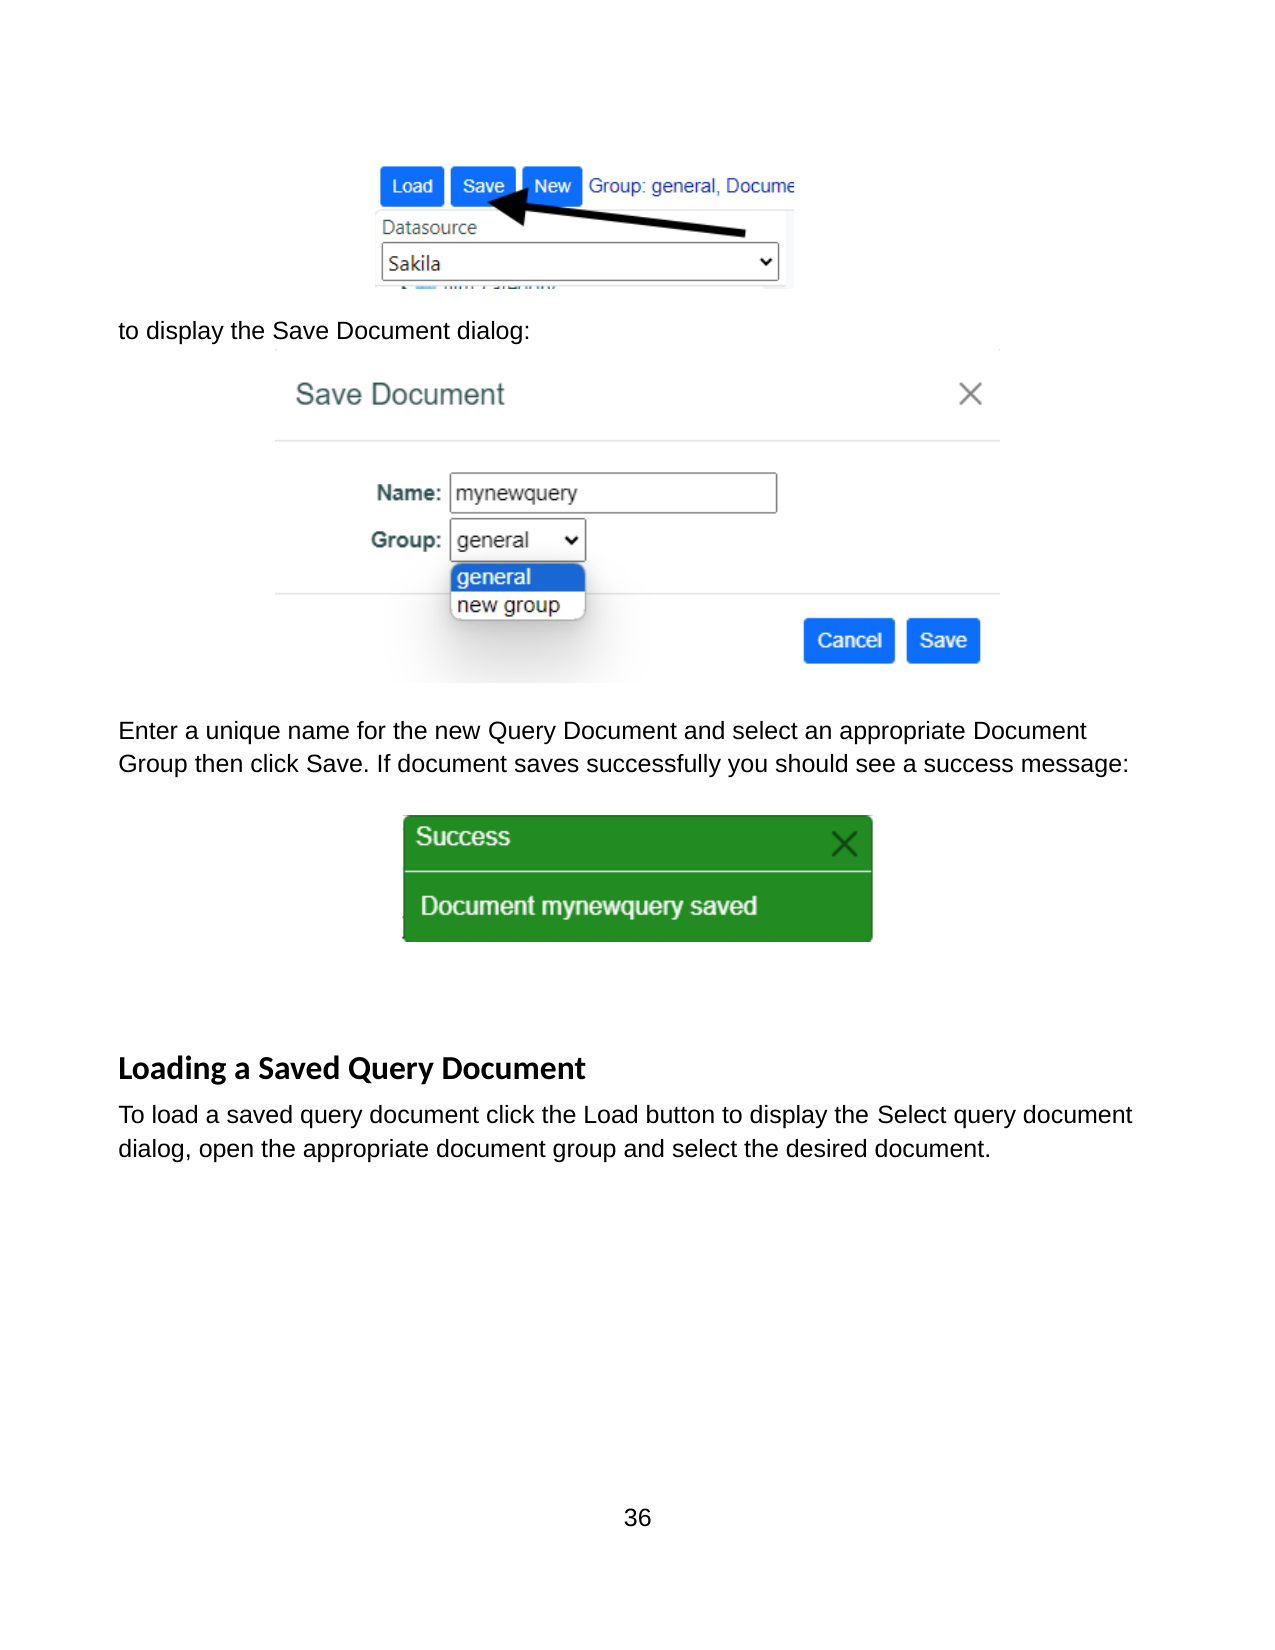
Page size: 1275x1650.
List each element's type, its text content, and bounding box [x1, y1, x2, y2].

picture [402, 815, 873, 942]
text To load a saved query document click the Load button to display the Select query document dialog, open the appropriate document group and select the desired document. [118, 1101, 1157, 1162]
picture [375, 147, 795, 289]
text to display the Save Document dialog: [118, 316, 1157, 345]
text Enter a unique name for the new Query Document and select an appropriate Document Group then click Save. If document saves successfully you should see a success message: [118, 716, 1157, 778]
picture [275, 349, 1001, 683]
subtitle Loading a Saved Query Document [118, 1047, 1157, 1088]
